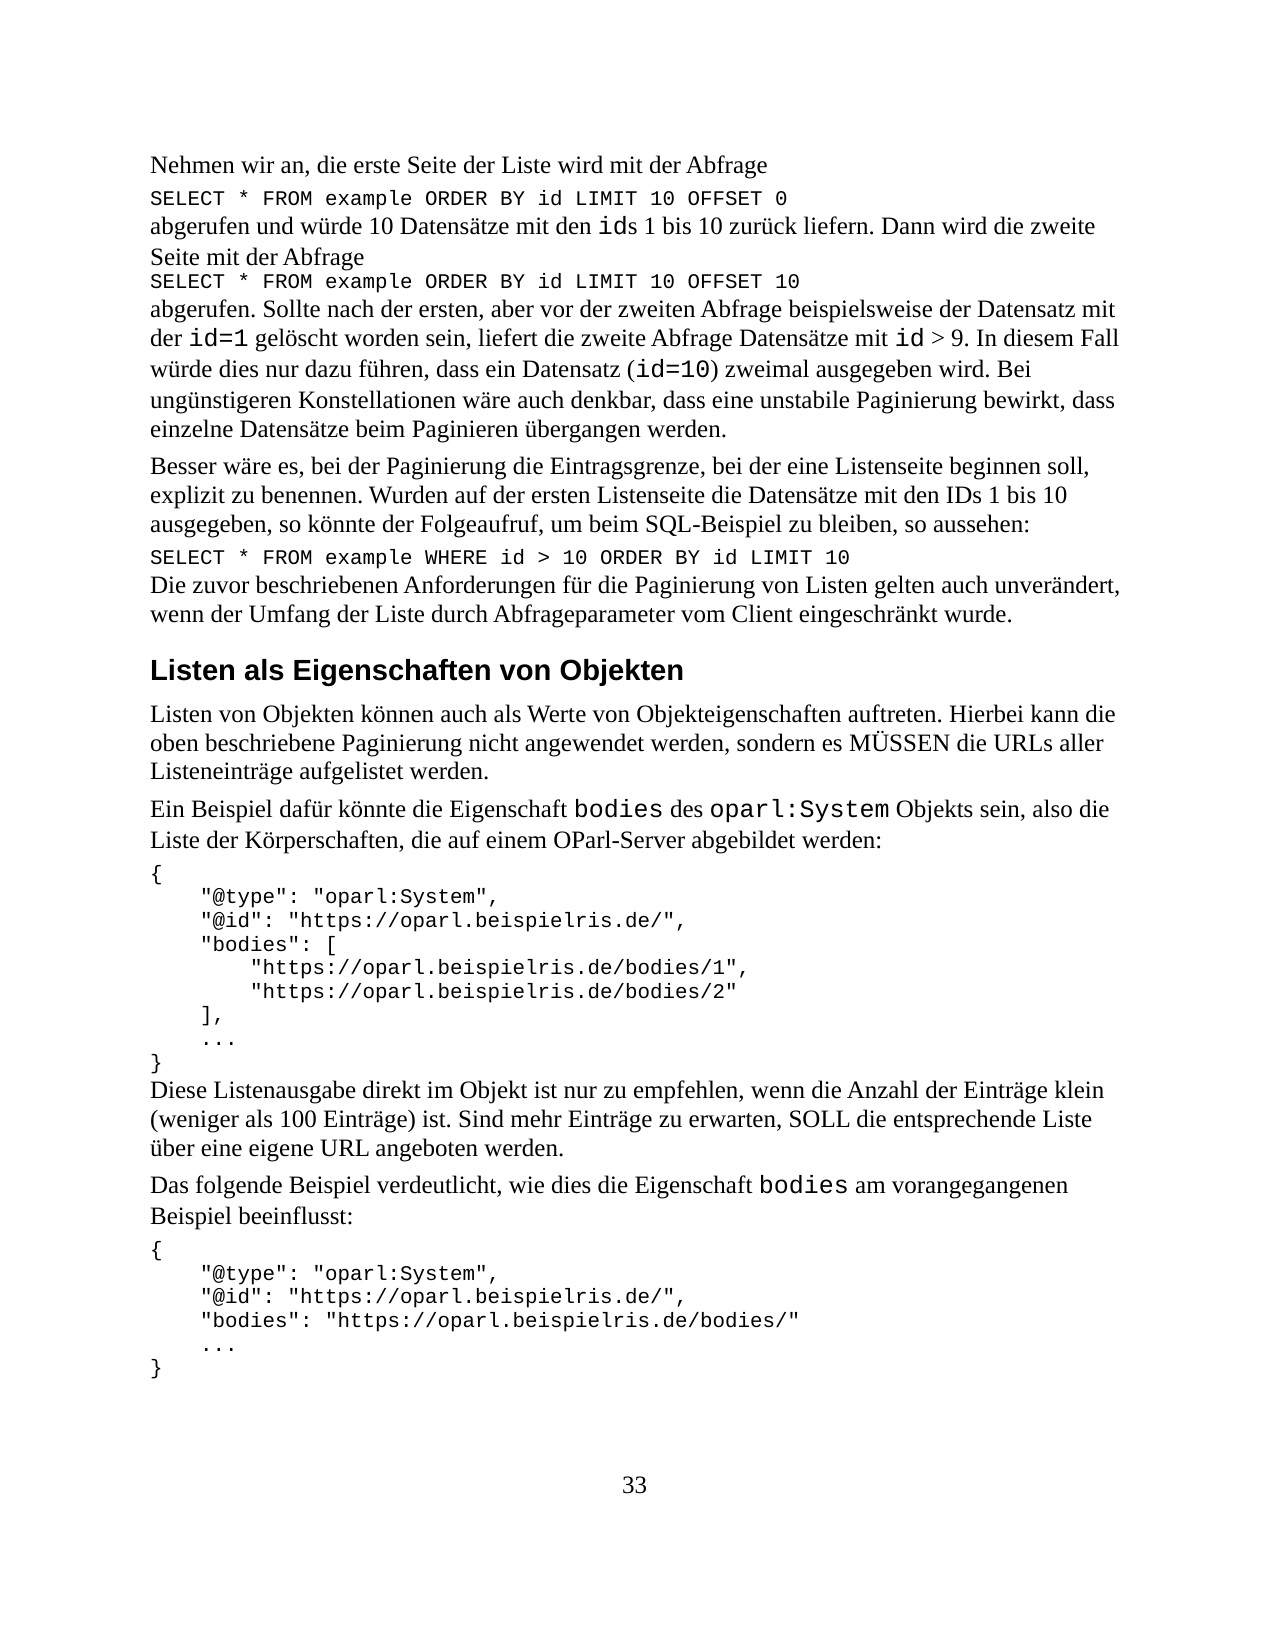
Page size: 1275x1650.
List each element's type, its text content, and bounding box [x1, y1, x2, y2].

text "bodies": [ [150, 933, 1125, 957]
text Listen von Objekten können auch als Werte von Objekteigenschaften auftreten. Hierbei kann die oben beschriebene Paginierung nicht angewendet werden, sondern es MÜSSEN die URLs aller Listeneinträge aufgelistet werden. [150, 699, 1125, 785]
text } [150, 1052, 1125, 1075]
text SELECT * FROM example WHERE id > 10 ORDER BY id LIMIT 10 [150, 547, 1125, 570]
text abgerufen und würde 10 Datensätze mit den ids 1 bis 10 zurück liefern. Dann wird die zweite Seite mit der Abfrage [150, 211, 1125, 271]
text "https://oparl.beispielris.de/bodies/1", [150, 957, 1125, 981]
text Besser wäre es, bei der Paginierung die Eintragsgrenze, bei der eine Listenseite beginnen soll, explizit zu benennen. Wurden auf der ersten Listenseite die Datensätze mit den IDs 1 bis 10 ausgegeben, so könnte der Folgeaufruf, um beim SQL-Beispiel zu bleiben, so aussehen: [150, 451, 1125, 538]
text Nehmen wir an, die erste Seite der Liste wird mit der Abfrage [150, 150, 1125, 179]
text "@type": "oparl:System", [150, 886, 1125, 910]
text ... [150, 1334, 1125, 1357]
text "@type": "oparl:System", [150, 1263, 1125, 1286]
text abgerufen. Sollte nach der ersten, aber vor der zweiten Abfrage beispielsweise der Datensatz mit der id=1 gelöscht worden sein, liefert die zweite Abfrage Datensätze mit id > 9. In diesem Fall würde dies nur dazu führen, dass ein Datensatz (id=10) zweimal ausgegeben wird. Bei ungünstigeren Konstellationen wäre auch denkbar, dass eine unstabile Paginierung bewirkt, dass einzelne Datensätze beim Paginieren übergangen werden. [150, 294, 1125, 442]
text "https://oparl.beispielris.de/bodies/2" [150, 981, 1125, 1004]
text Ein Beispiel dafür könnte die Eigenschaft bodies des oparl:System Objekts sein, also die Liste der Körperschaften, die auf einem OParl-Server abgebildet werden: [150, 794, 1125, 854]
text "bodies": "https://oparl.beispielris.de/bodies/" [150, 1310, 1125, 1334]
subtitle Listen als Eigenschaften von Objekten [150, 653, 1125, 686]
text SELECT * FROM example ORDER BY id LIMIT 10 OFFSET 0 [150, 188, 1125, 211]
text SELECT * FROM example ORDER BY id LIMIT 10 OFFSET 10 [150, 271, 1125, 294]
text "@id": "https://oparl.beispielris.de/", [150, 910, 1125, 933]
text Diese Listenausgabe direkt im Objekt ist nur zu empfehlen, wenn die Anzahl der Einträge klein (weniger als 100 Einträge) ist. Sind mehr Einträge zu erwarten, SOLL die entsprechende Liste über eine eigene URL angeboten werden. [150, 1075, 1125, 1162]
text Das folgende Beispiel verdeutlicht, wie dies die Eigenschaft bodies am vorangegangenen Beispiel beeinflusst: [150, 1171, 1125, 1230]
text "@id": "https://oparl.beispielris.de/", [150, 1286, 1125, 1310]
text ], [150, 1004, 1125, 1028]
text { [150, 863, 1125, 886]
text } [150, 1357, 1125, 1381]
text Die zuvor beschriebenen Anforderungen für die Paginierung von Listen gelten auch unverändert, wenn der Umfang der Liste durch Abfrageparameter vom Client eingeschränkt wurde. [150, 570, 1125, 628]
text { [150, 1239, 1125, 1263]
text ... [150, 1028, 1125, 1052]
